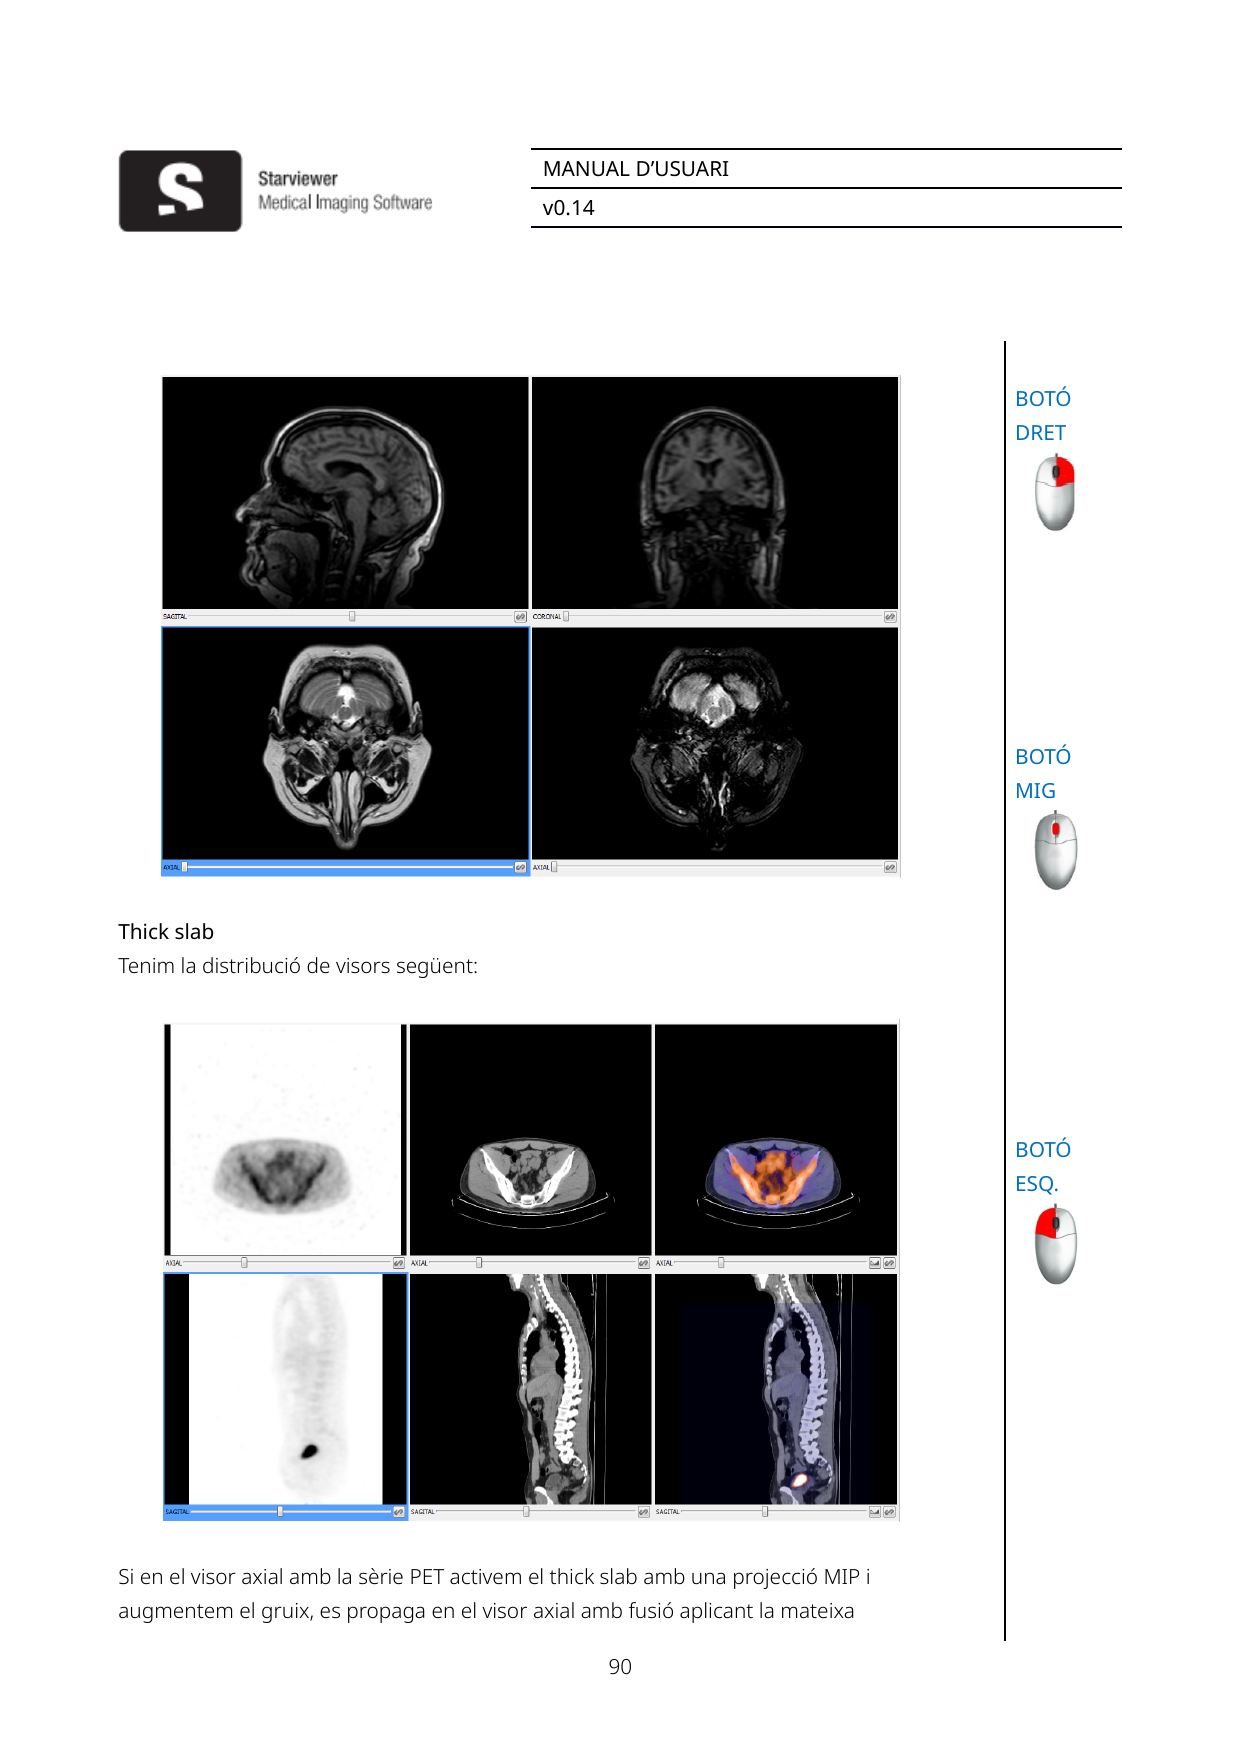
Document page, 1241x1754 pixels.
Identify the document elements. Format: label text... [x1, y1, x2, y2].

text Thick slab [118, 917, 1004, 946]
picture [1033, 1203, 1079, 1285]
text Botó MIG [1015, 742, 1113, 805]
text Tenim la distribució de visors següent: [118, 951, 1004, 979]
picture [1033, 810, 1080, 891]
picture [1046, 452, 1078, 533]
picture [162, 1019, 901, 1522]
picture [161, 375, 902, 878]
text Botó DREt [1015, 384, 1113, 447]
text Si en el visor axial amb la sèrie PET activem el thick slab amb una projecció MIP i augmentem el gruix, es propaga en el visor axial amb fusió aplicant la mateixa [118, 1562, 1004, 1624]
text Botó esq. [1015, 1135, 1113, 1197]
